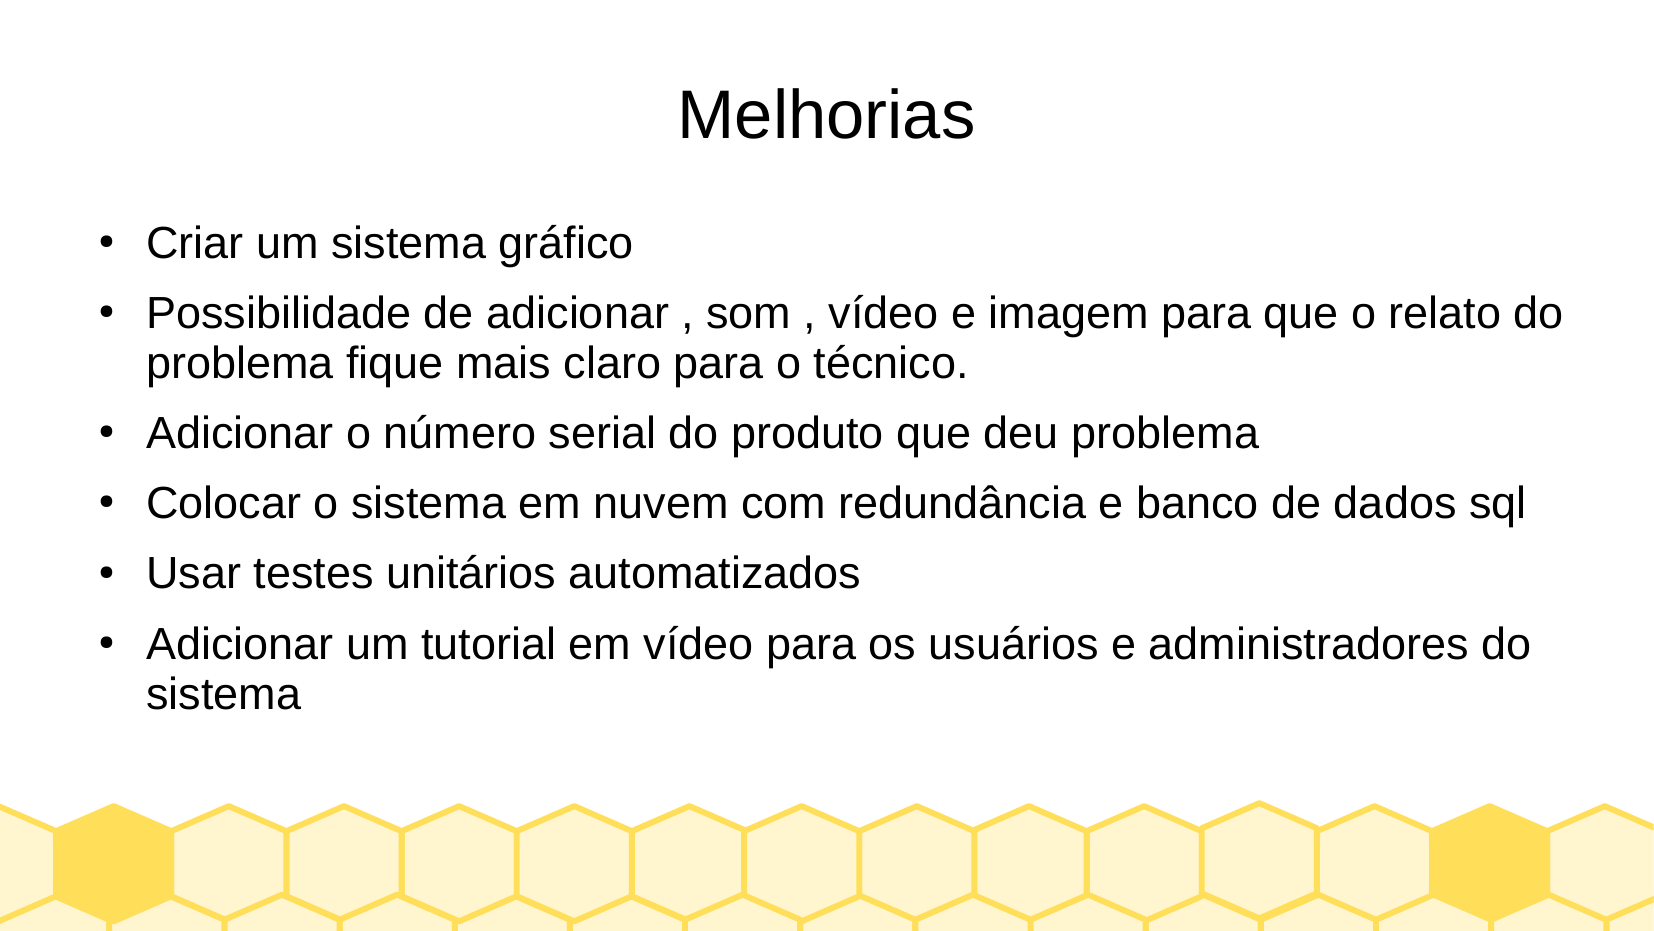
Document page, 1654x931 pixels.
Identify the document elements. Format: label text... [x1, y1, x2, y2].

list Criar um sistema gráfico Possibilidade de adicionar , som , vídeo e imagem para que o relato do problema fique mais claro para o técnico. Adicionar o número serial do produto que deu problema Colocar o sistema em nuvem com redundância e banco de dados sql Usar testes unitários automatizados Adicionar um tutorial em vídeo para os usuários e administradores do sistema [82, 217, 1571, 758]
title Melhorias [82, 37, 1571, 193]
